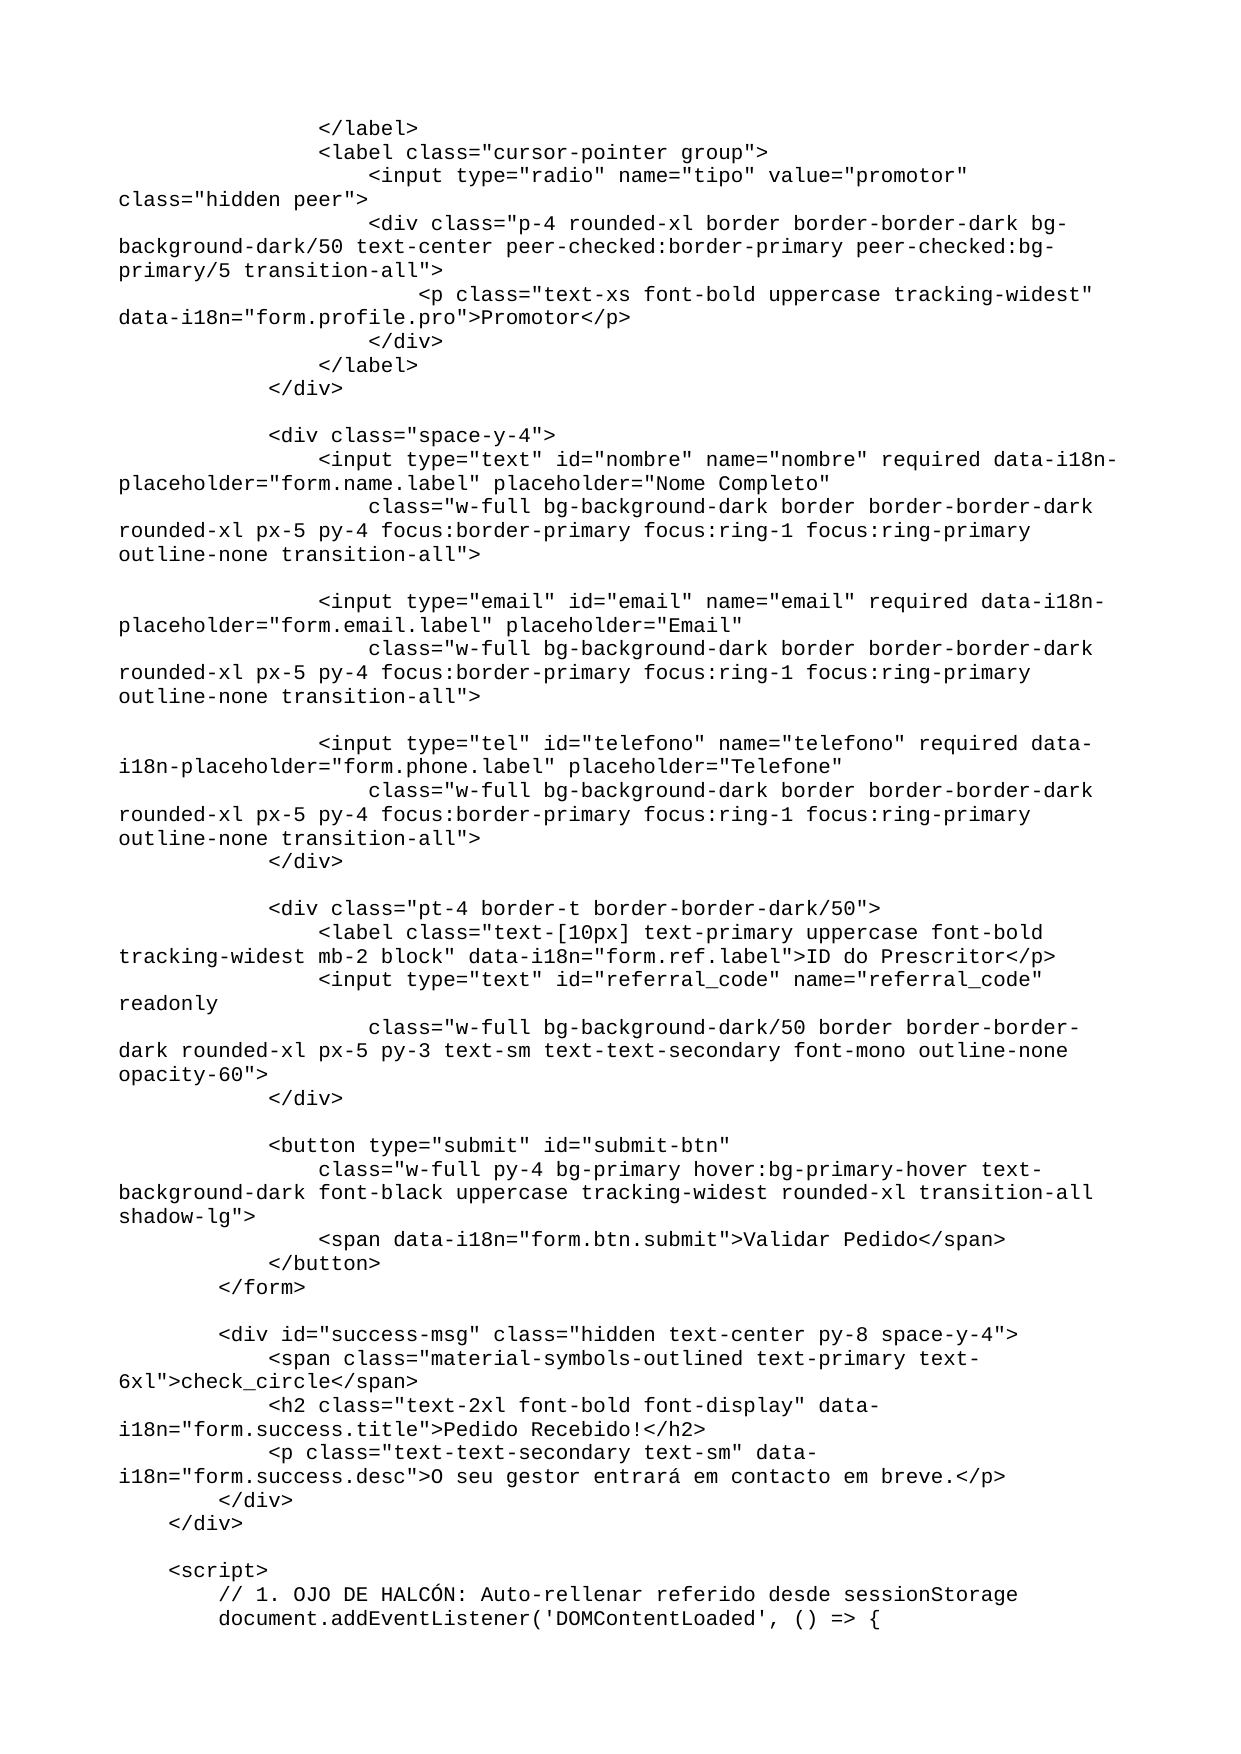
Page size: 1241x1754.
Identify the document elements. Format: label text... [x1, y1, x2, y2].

table_cell </label> <label class="cursor-pointer group"> <input type="radio" name="tipo" value="promotor" class="hidden peer"> <div class="p-4 rounded-xl border border-border-dark bg-background-dark/50 text-center peer-checked:border-primary peer-checked:bg-primary/5 transition-all"> <p class="text-xs font-bold uppercase tracking-widest" data-i18n="form.profile.pro">Promotor</p> </div> </label> </div> <div class="space-y-4"> <input type="text" id="nombre" name="nombre" required data-i18n-placeholder="form.name.label" placeholder="Nome Completo" class="w-full bg-background-dark border border-border-dark rounded-xl px-5 py-4 focus:border-primary focus:ring-1 focus:ring-primary outline-none transition-all"> <input type="email" id="email" name="email" required data-i18n-placeholder="form.email.label" placeholder="Email" class="w-full bg-background-dark border border-border-dark rounded-xl px-5 py-4 focus:border-primary focus:ring-1 focus:ring-primary outline-none transition-all"> <input type="tel" id="telefono" name="telefono" required data-i18n-placeholder="form.phone.label" placeholder="Telefone" class="w-full bg-background-dark border border-border-dark rounded-xl px-5 py-4 focus:border-primary focus:ring-1 focus:ring-primary outline-none transition-all"> </div> <div class="pt-4 border-t border-border-dark/50"> <label class="text-[10px] text-primary uppercase font-bold tracking-widest mb-2 block" data-i18n="form.ref.label">ID do Prescritor</p> <input type="text" id="referral_code" name="referral_code" readonly class="w-full bg-background-dark/50 border border-border-dark rounded-xl px-5 py-3 text-sm text-text-secondary font-mono outline-none opacity-60"> </div> <button type="submit" id="submit-btn" class="w-full py-4 bg-primary hover:bg-primary-hover text-background-dark font-black uppercase tracking-widest rounded-xl transition-all shadow-lg"> <span data-i18n="form.btn.submit">Validar Pedido</span> </button> </form> <div id="success-msg" class="hidden text-center py-8 space-y-4"> <span class="material-symbols-outlined text-primary text-6xl">check_circle</span> <h2 class="text-2xl font-bold font-display" data-i18n="form.success.title">Pedido Recebido!</h2> <p class="text-text-secondary text-sm" data-i18n="form.success.desc">O seu gestor entrará em contacto em breve.</p> </div> </div> <script> // 1. OJO DE HALCÓN: Auto-rellenar referido desde sessionStorage document.addEventListener('DOMContentLoaded', () => { [118, 118, 1122, 1631]
